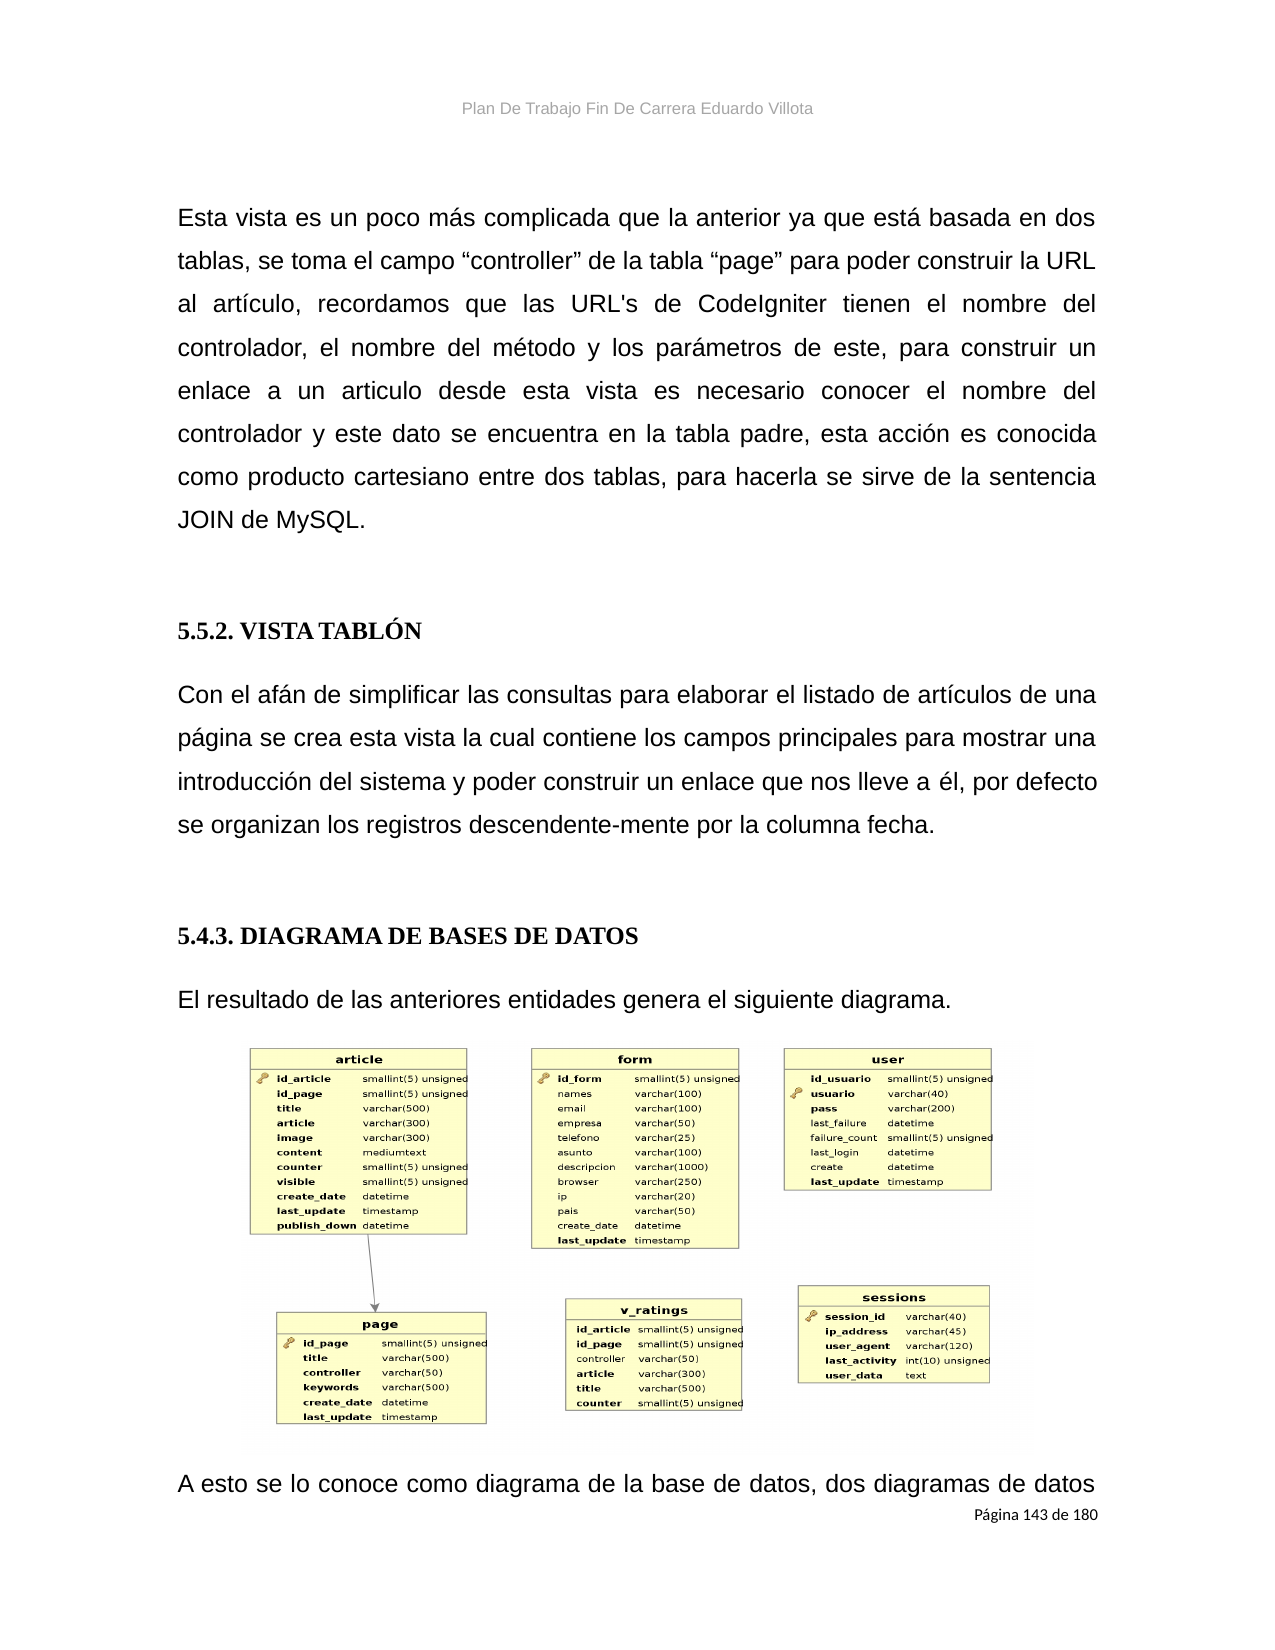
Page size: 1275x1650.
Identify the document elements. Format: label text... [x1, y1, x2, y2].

text El resultado de las anteriores entidades genera el siguiente diagrama. [177, 985, 1098, 1014]
picture [240, 1040, 1035, 1455]
text 5.4.3. DIAGRAMA DE BASES DE DATOS [177, 921, 1098, 950]
text Esta vista es un poco más complicada que la anterior ya que está basada en dos tablas, se toma el campo “controller” de la tabla “page” para poder construir la URL al artículo, recordamos que las URL's de CodeIgniter tienen el nombre del controlador, el nombre del método y los parámetros de este, para construir un enlace a un articulo desde esta vista es necesario conocer el nombre del controlador y este dato se encuentra en la tabla padre, esta acción es conocida como producto cartesiano entre dos tablas, para hacerla se sirve de la sentencia JOIN de MySQL. [177, 203, 1098, 534]
text 5.5.2. VISTA TABLÓN [177, 616, 1098, 645]
text Con el afán de simplificar las consultas para elaborar el listado de artículos de una página se crea esta vista la cual contiene los campos principales para mostrar una introducción del sistema y poder construir un enlace que nos lleve a él, por defecto se organizan los registros descendente-mente por la columna fecha. [177, 680, 1098, 838]
text A esto se lo conoce como diagrama de la base de datos, dos diagramas de datos [177, 1455, 1098, 1497]
